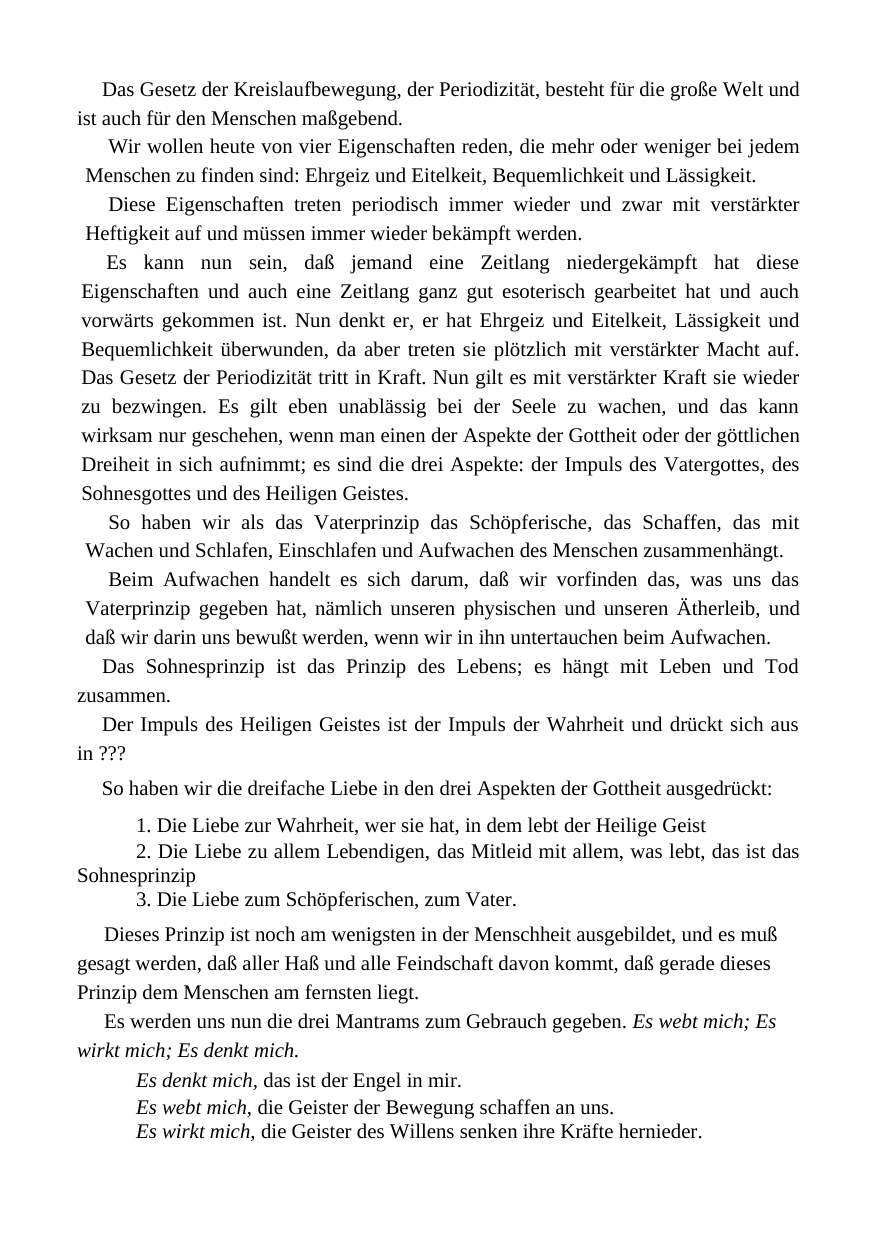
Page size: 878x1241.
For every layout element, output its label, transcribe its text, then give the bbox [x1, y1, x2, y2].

text So haben wir als das Vaterprinzip das Schöpferische, das Schaffen, das mit Wachen und Schlafen, Einschlafen und Aufwachen des Menschen zusammenhängt. [85, 509, 800, 562]
text Es webt mich, die Geister der Bewegung schaffen an uns. [77, 1094, 800, 1119]
text Es kann nun sein, daß jemand eine Zeitlang niedergekämpft hat diese Eigenschaften und auch eine Zeitlang ganz gut esoterisch gearbeitet hat und auch vorwärts gekommen ist. Nun denkt er, er hat Ehrgeiz und Eitelkeit, Lässigkeit und Bequemlichkeit überwunden, da aber treten sie plötzlich mit verstärkter Macht auf. Das Gesetz der Periodizität tritt in Kraft. Nun gilt es mit verstärkter Kraft sie wieder zu bezwingen. Es gilt eben unablässig bei der Seele zu wachen, und das kann wirksam nur geschehen, wenn man einen der Aspekte der Gottheit oder der göttlichen Dreiheit in sich aufnimmt; es sind die drei Aspekte: der Impuls des Vatergottes, des Sohnesgottes und des Heiligen Geistes. [81, 250, 800, 505]
text So haben wir die dreifache Liebe in den drei Aspekten der Gottheit ausgedrückt: [77, 776, 800, 799]
text Der Impuls des Heiligen Geistes ist der Impuls der Wahrheit und drückt sich aus in ??? [77, 712, 800, 764]
text Es denkt mich, das ist der Engel in mir. [77, 1068, 800, 1092]
text 2. Die Liebe zu allem Lebendigen, das Mitleid mit allem, was lebt, das ist das Sohnesprinzip [77, 839, 800, 887]
text Dieses Prinzip ist noch am wenigsten in der Menschheit ausgebildet, und es muß gesagt werden, daß aller Haß und alle Feindschaft davon kommt, daß gerade dieses Prinzip dem Menschen am fernsten liegt. [77, 922, 800, 1004]
text Wir wollen heute von vier Eigenschaften reden, die mehr oder weniger bei jedem Menschen zu finden sind: Ehrgeiz und Eitelkeit, Bequemlichkeit und Lässigkeit. [85, 134, 800, 187]
text 1. Die Liebe zur Wahrheit, wer sie hat, in dem lebt der Heilige Geist [77, 813, 800, 837]
text Diese Eigenschaften treten periodisch immer wieder und zwar mit verstärkter Heftigkeit auf und müssen immer wieder bekämpft werden. [85, 192, 800, 245]
text Beim Aufwachen handelt es sich darum, daß wir vorfinden das, was uns das Vaterprinzip gegeben hat, nämlich unseren physischen und unseren Ätherleib, und daß wir darin uns bewußt werden, wenn wir in ihn untertauchen beim Aufwachen. [85, 567, 800, 649]
text Das Gesetz der Kreislaufbewegung, der Periodizität, besteht für die große Welt und ist auch für den Menschen maßgebend. [77, 77, 800, 130]
text Das Sohnesprinzip ist das Prinzip des Lebens; es hängt mit Leben und Tod zusammen. [77, 654, 800, 707]
text Es wirkt mich, die Geister des Willens senken ihre Kräfte hernieder. [77, 1119, 800, 1143]
text Es werden uns nun die drei Mantrams zum Gebrauch gegeben. Es webt mich; Es wirkt mich; Es denkt mich. [77, 1009, 800, 1062]
text 3. Die Liebe zum Schöpferischen, zum Vater. [77, 887, 571, 911]
